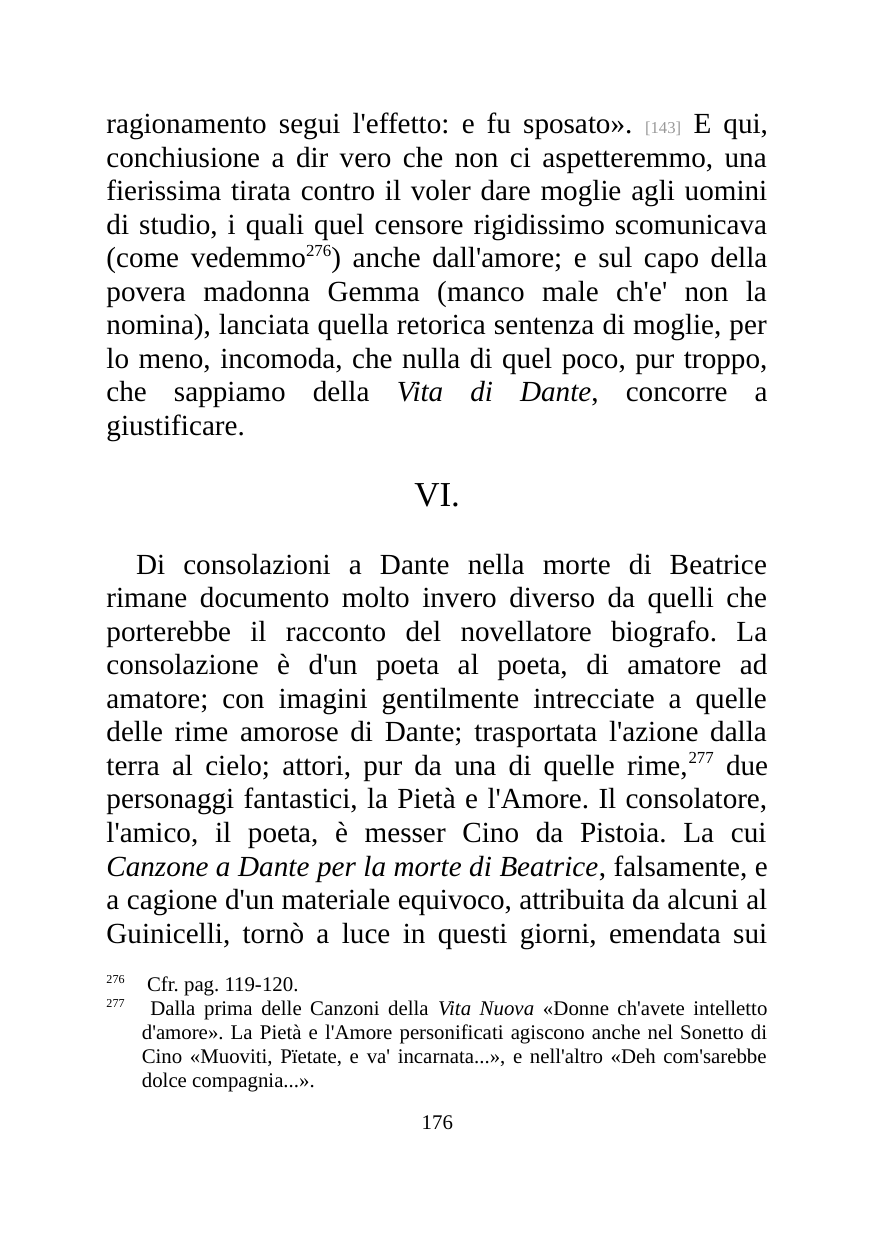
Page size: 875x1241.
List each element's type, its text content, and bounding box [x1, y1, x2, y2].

text Dalla prima delle Canzoni della Vita Nuova «Donne ch'avete intelletto d'amore». La Pietà e l'Amore personificati agiscono anche nel Sonetto di Cino «Muoviti, Pïetate, e va' incarnata...», e nell'altro «Deh com'sarebbe dolce compagnia...». [106, 996, 768, 1092]
text ragionamento segui l'effetto: e fu sposato». [143] E qui, conchiusione a dir vero che non ci aspetteremmo, una fierissima tirata contro il voler dare moglie agli uomini di studio, i quali quel censore rigidissimo scomunicava (come vedemmo) anche dall'amore; e sul capo della povera madonna Gemma (manco male ch'e' non la nomina), lanciata quella retorica sentenza di moglie, per lo meno, incomoda, che nulla di quel poco, pur troppo, che sappiamo della Vita di Dante, concorre a giustificare. [106, 106, 768, 442]
text Di consolazioni a Dante nella morte di Beatrice rimane documento molto invero diverso da quelli che porterebbe il racconto del novellatore biografo. La consolazione è d'un poeta al poeta, di amatore ad amatore; con imagini gentilmente intrecciate a quelle delle rime amorose di Dante; trasportata l'azione dalla terra al cielo; attori, pur da una di quelle rime, due personaggi fantastici, la Pietà e l'Amore. Il consolatore, l'amico, il poeta, è messer Cino da Pistoia. La cui Canzone a Dante per la morte di Beatrice, falsamente, e a cagione d'un materiale equivoco, attribuita da alcuni al Guinicelli, tornò a luce in questi giorni, emendata sui [106, 547, 768, 949]
subtitle VI. [106, 474, 768, 514]
text Cfr. pag. 119-120. [106, 972, 768, 996]
